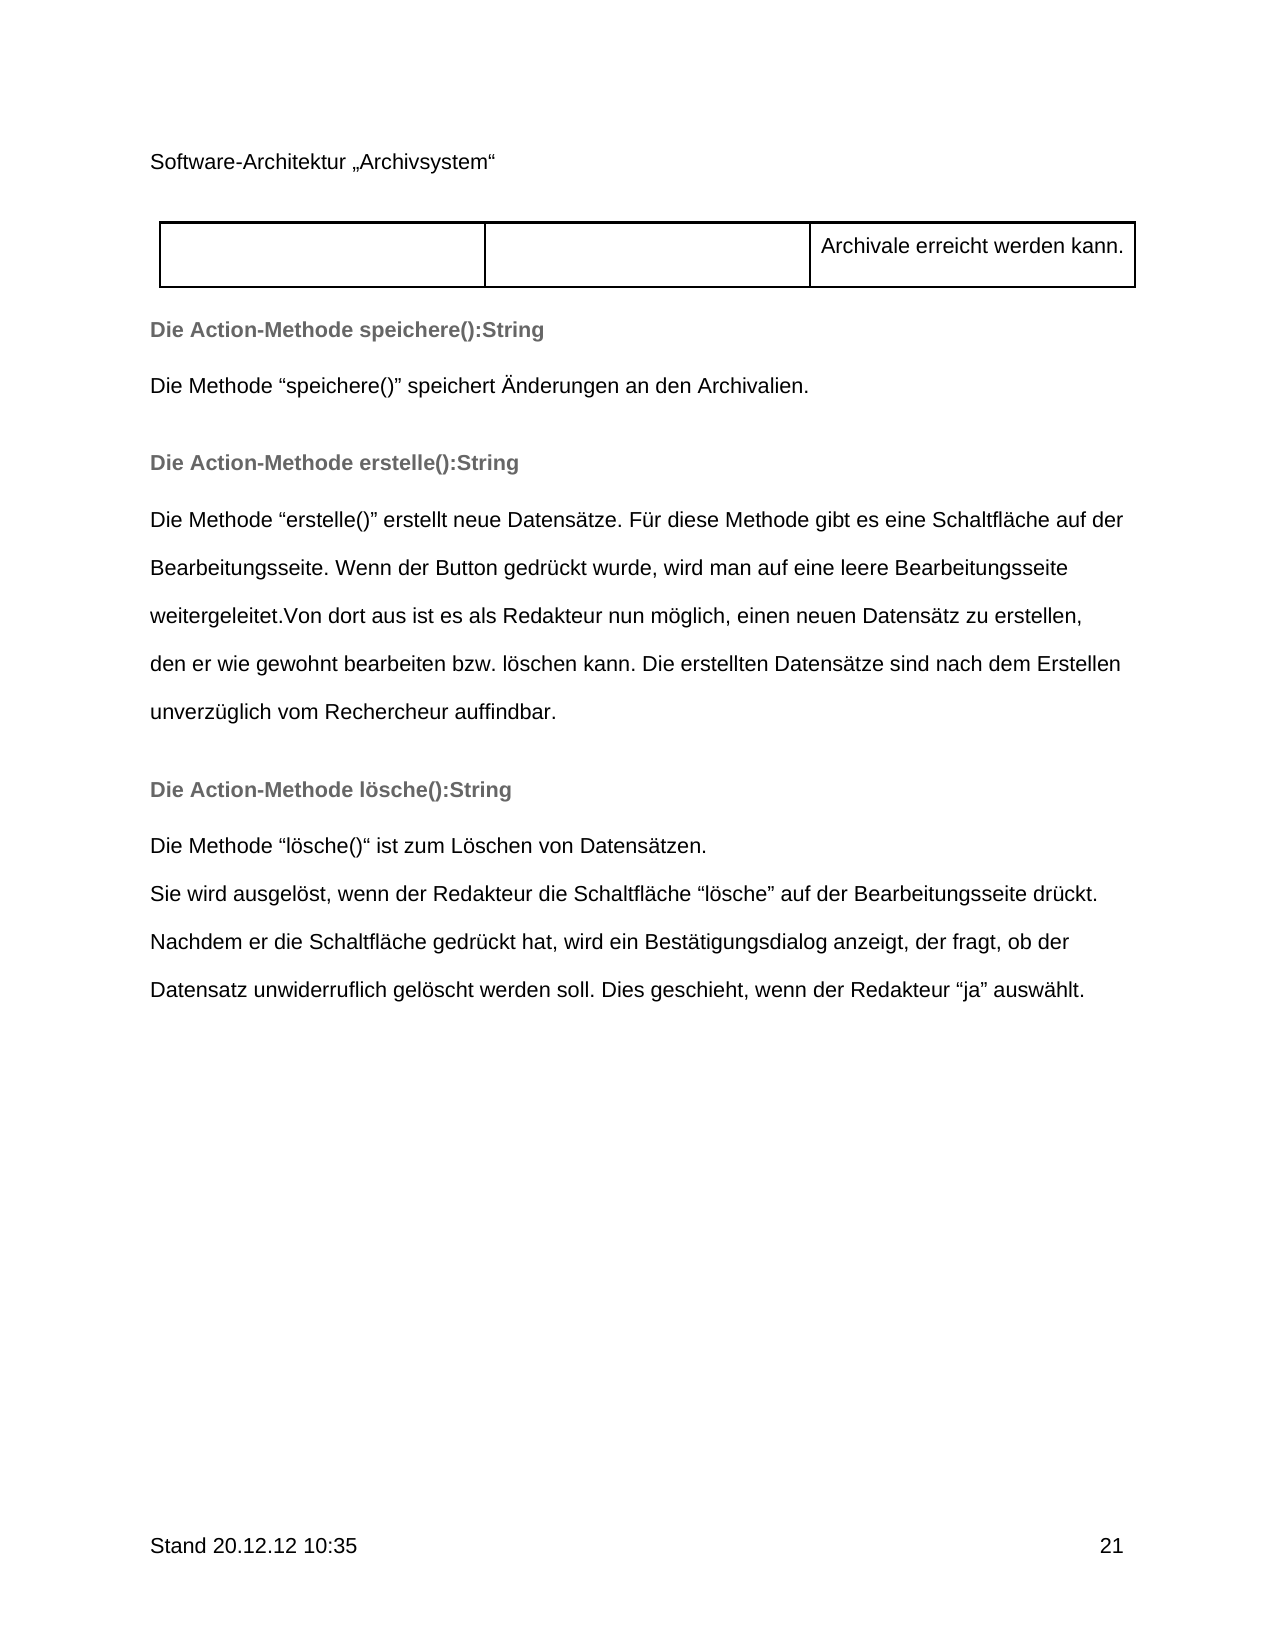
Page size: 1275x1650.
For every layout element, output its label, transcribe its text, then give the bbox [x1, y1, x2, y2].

subtitle Die Action-Methode speichere():String [150, 317, 1125, 359]
subtitle Die Action-Methode erstelle():String [150, 451, 1125, 493]
subtitle Die Action-Methode lösche():String [150, 777, 1125, 819]
table_cell [486, 224, 809, 286]
table_cell [161, 224, 484, 286]
text Sie wird ausgelöst, wenn der Redakteur die Schaltfläche “lösche” auf der Bearbeitungsseite drückt. Nachdem er die Schaltfläche gedrückt hat, wird ein Bestätigungsdialog anzeigt, der fragt, ob der Datensatz unwiderruflich gelöscht werden soll. Dies geschieht, wenn der Redakteur “ja” auswählt. [150, 882, 1125, 1020]
text Die Methode “lösche()“ ist zum Löschen von Datensätzen. [150, 834, 1125, 876]
text Die Methode “erstelle()” erstellt neue Datensätze. Für diese Methode gibt es eine Schaltfläche auf der Bearbeitungsseite. Wenn der Button gedrückt wurde, wird man auf eine leere Bearbeitungsseite weitergeleitet.Von dort aus ist es als Redakteur nun möglich, einen neuen Datensätz zu erstellen, den er wie gewohnt bearbeiten bzw. löschen kann. Die erstellten Datensätze sind nach dem Erstellen unverzüglich vom Rechercheur auffindbar. [150, 508, 1125, 742]
table_cell Archivale erreicht werden kann. [811, 224, 1134, 286]
text Die Methode “speichere()” speichert Änderungen an den Archivalien. [150, 374, 1125, 416]
